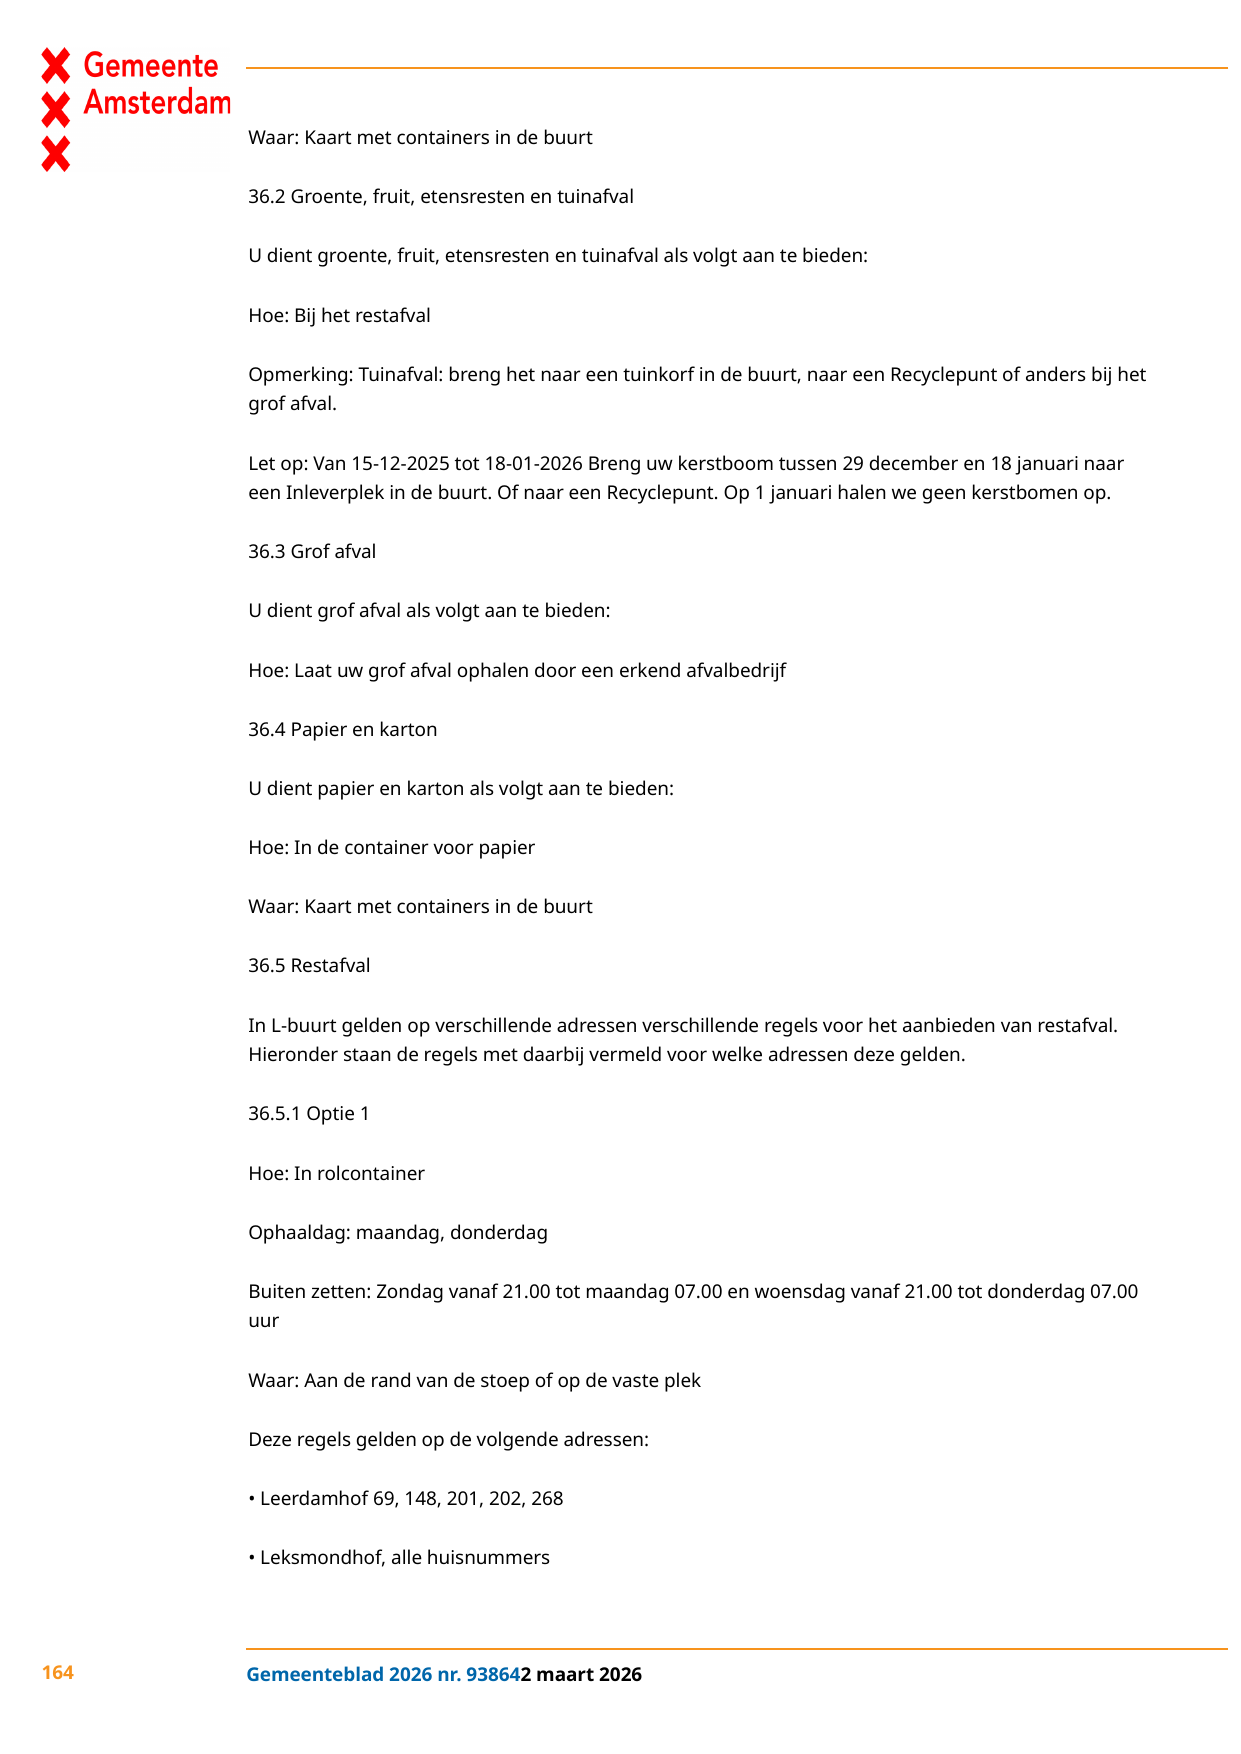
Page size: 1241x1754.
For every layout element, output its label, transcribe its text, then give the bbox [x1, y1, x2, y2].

text • Leksmondhof, alle huisnummers [248, 1544, 1152, 1570]
text Waar: Kaart met containers in de buurt [248, 124, 1152, 150]
text 36.2 Groente, fruit, etensresten en tuinafval [248, 183, 1152, 209]
text • Leerdamhof 69, 148, 201, 202, 268 [248, 1485, 1152, 1511]
text U dient papier en karton als volgt aan te bieden: [248, 775, 1152, 801]
text U dient groente, fruit, etensresten en tuinafval als volgt aan te bieden: [248, 243, 1152, 268]
text In L-buurt gelden op verschillende adressen verschillende regels voor het aanbieden van restafval. Hieronder staan de regels met daarbij vermeld voor welke adressen deze gelden. [248, 1012, 1152, 1067]
picture [41, 47, 231, 172]
text Hoe: In de container voor papier [248, 834, 1152, 860]
text U dient grof afval als volgt aan te bieden: [248, 598, 1152, 623]
text Hoe: Laat uw grof afval ophalen door een erkend afvalbedrijf [248, 657, 1152, 683]
text Opmerking: Tuinafval: breng het naar een tuinkorf in de buurt, naar een Recyclepunt of anders bij het grof afval. [248, 361, 1152, 416]
text Let op: Van 15-12-2025 tot 18-01-2026 Breng uw kerstboom tussen 29 december en 18 januari naar een Inleverplek in de buurt. Of naar een Recyclepunt. Op 1 januari halen we geen kerstbomen op. [248, 450, 1152, 505]
text 36.5 Restafval [248, 953, 1152, 978]
text Ophaaldag: maandag, donderdag [248, 1219, 1152, 1245]
text Deze regels gelden op de volgende adressen: [248, 1426, 1152, 1452]
text 36.4 Papier en karton [248, 716, 1152, 742]
text Waar: Kaart met containers in de buurt [248, 893, 1152, 919]
text Hoe: In rolcontainer [248, 1160, 1152, 1186]
text Hoe: Bij het restafval [248, 302, 1152, 328]
text Buiten zetten: Zondag vanaf 21.00 tot maandag 07.00 en woensdag vanaf 21.00 tot donderdag 07.00 uur [248, 1278, 1152, 1333]
text 36.3 Grof afval [248, 538, 1152, 564]
text 36.5.1 Optie 1 [248, 1101, 1152, 1126]
text Waar: Aan de rand van de stoep of op de vaste plek [248, 1367, 1152, 1393]
